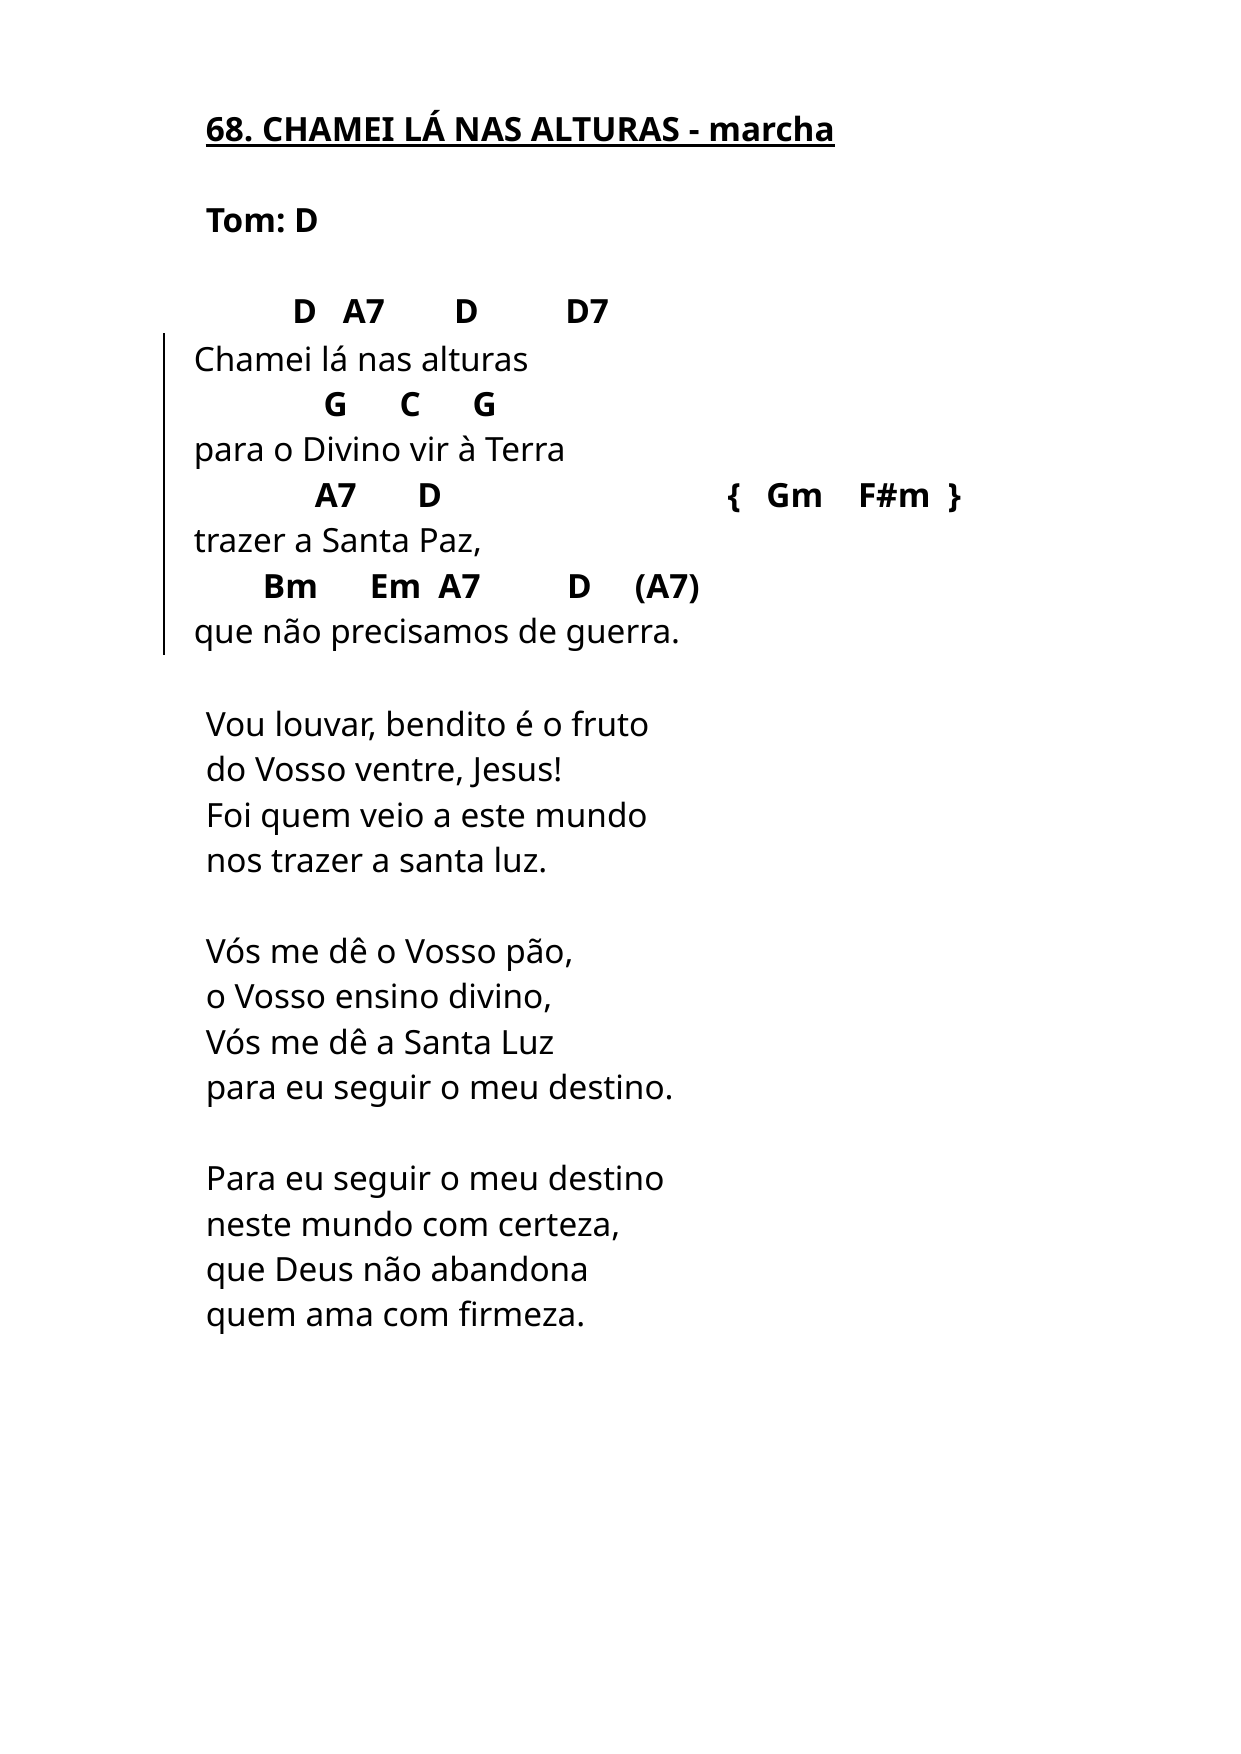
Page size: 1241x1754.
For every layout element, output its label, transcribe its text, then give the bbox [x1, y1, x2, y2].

subtitle 68. CHAMEI LÁ NAS ALTURAS - marcha [177, 106, 1063, 152]
subtitle Tom: D [177, 197, 1063, 242]
text Foi quem veio a este mundo [177, 792, 1063, 837]
text nos trazer a santa luz. [177, 837, 1063, 882]
text quem ama com firmeza. [177, 1291, 1063, 1337]
table_header Chamei lá nas alturas G C G para o Divino vir à Terra A7 D { Gm F#m } trazer a Santa Paz, Bm Em A7 D (A7) que não precisamos de guerra. [165, 335, 1050, 653]
text Vou louvar, bendito é o fruto [177, 701, 1063, 746]
text neste mundo com certeza, [177, 1200, 1063, 1246]
text o Vosso ensino divino, [177, 973, 1063, 1019]
text Vós me dê o Vosso pão, [177, 928, 1063, 973]
text Vós me dê a Santa Luz [177, 1019, 1063, 1064]
subtitle D A7 D D7 [177, 288, 1063, 333]
text do Vosso ventre, Jesus! [177, 746, 1063, 792]
text para eu seguir o meu destino. [177, 1064, 1063, 1109]
text Para eu seguir o meu destino [177, 1155, 1063, 1200]
text que Deus não abandona [177, 1246, 1063, 1291]
